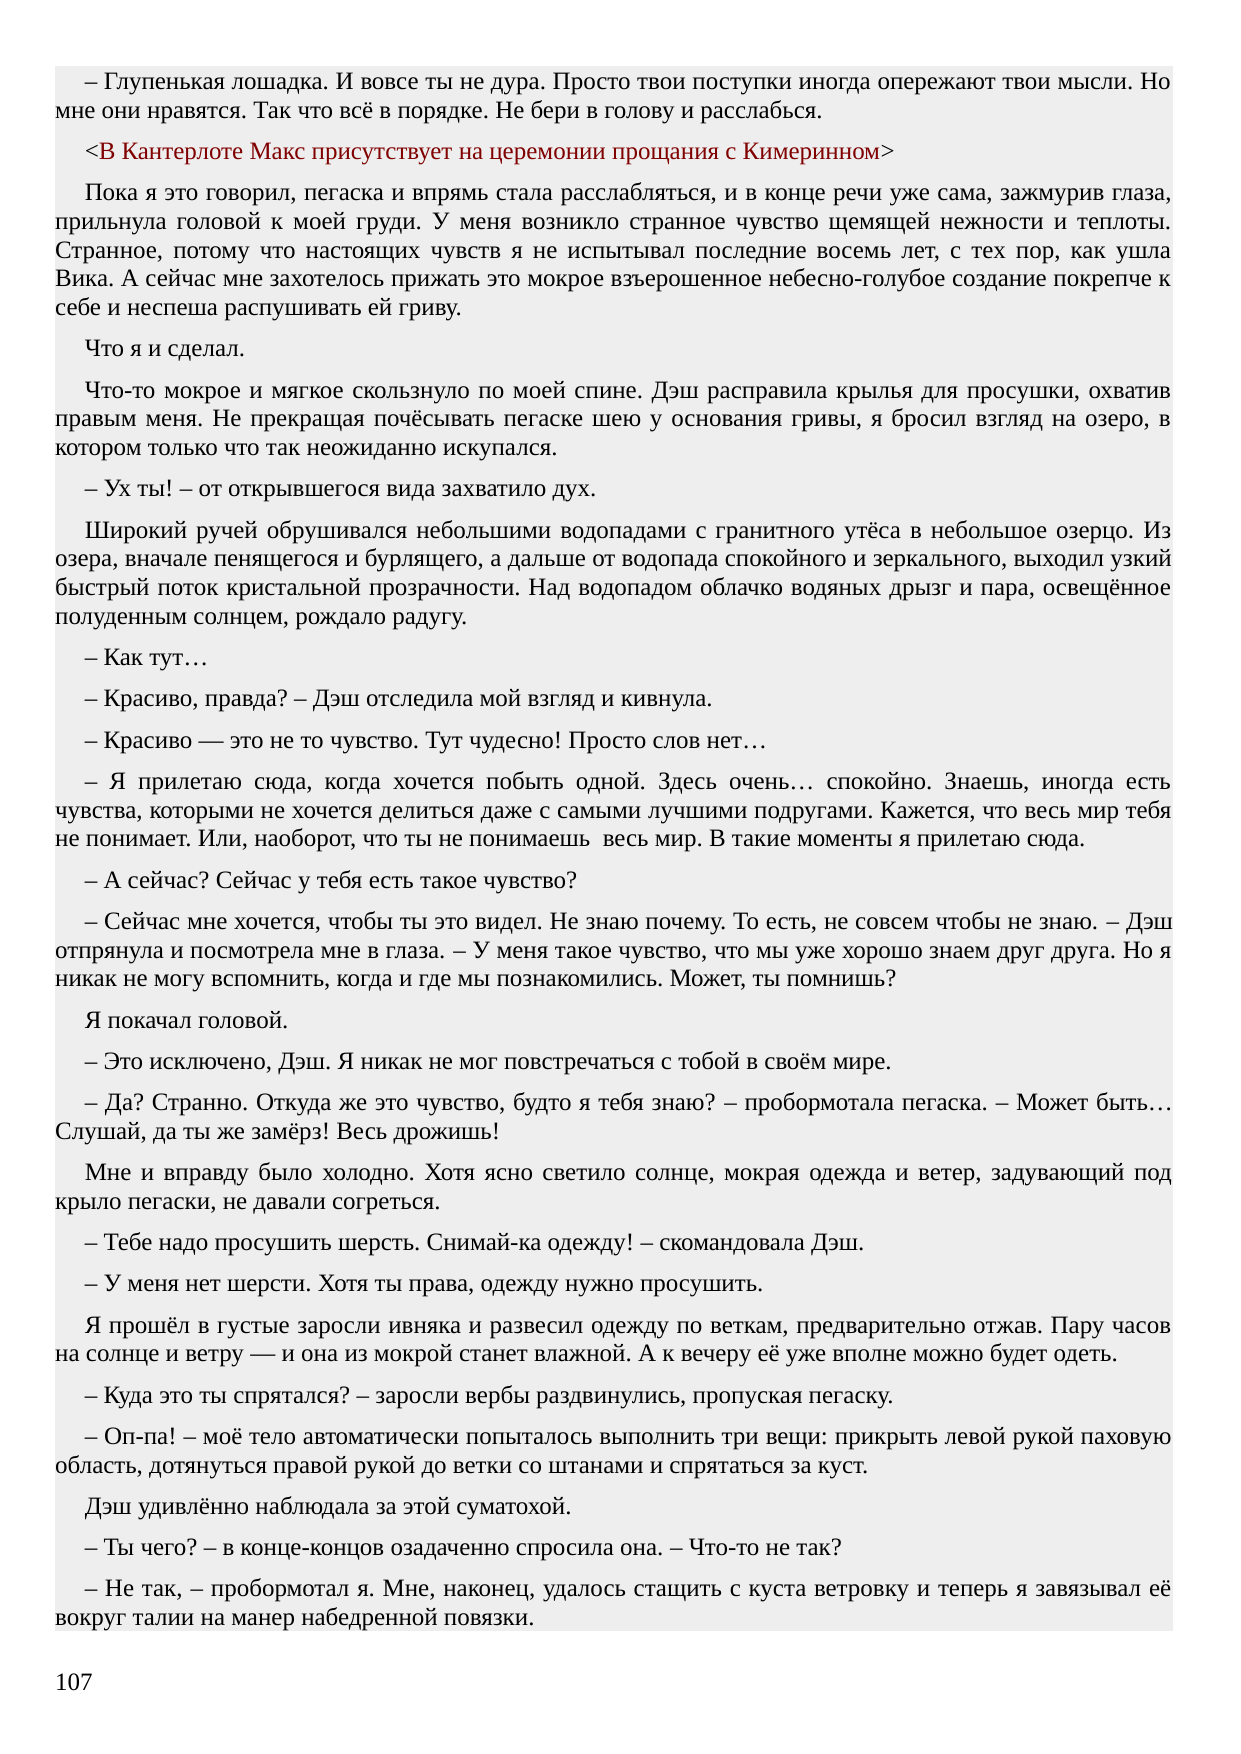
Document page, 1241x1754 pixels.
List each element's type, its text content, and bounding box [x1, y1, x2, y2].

text – Я прилетаю сюда, когда хочется побыть одной. Здесь очень… спокойно. Знаешь, иногда есть чувства, которыми не хочется делиться даже с самыми лучшими подругами. Кажется, что весь мир тебя не понимает. Или, наоборот, что ты не понимаешь весь мир. В такие моменты я прилетаю сюда. [55, 766, 1173, 852]
text – А сейчас? Сейчас у тебя есть такое чувство? [55, 865, 1173, 893]
text <В Кантерлоте Макс присутствует на церемонии прощания с Кимеринном> [55, 136, 1173, 165]
text – Как тут… [55, 642, 1173, 671]
text – Тебе надо просушить шерсть. Снимай-ка одежду! – скомандовала Дэш. [55, 1227, 1173, 1256]
text – Красиво, правда? – Дэш отследила мой взгляд и кивнула. [55, 683, 1173, 712]
text – У меня нет шерсти. Хотя ты права, одежду нужно просушить. [55, 1268, 1173, 1297]
text – Оп-па! – моё тело автоматически попыталось выполнить три вещи: прикрыть левой рукой паховую область, дотянуться правой рукой до ветки со штанами и спрятаться за куст. [55, 1421, 1173, 1478]
text – Не так, – пробормотал я. Мне, наконец, удалось стащить с куста ветровку и теперь я завязывал её вокруг талии на манер набедренной повязки. [55, 1573, 1173, 1631]
text – Красиво — это не то чувство. Тут чудесно! Просто слов нет… [55, 725, 1173, 753]
text – Это исключено, Дэш. Я никак не мог повстречаться с тобой в своём мире. [55, 1046, 1173, 1075]
text Пока я это говорил, пегаска и впрямь стала расслабляться, и в конце речи уже сама, зажмурив глаза, прильнула головой к моей груди. У меня возникло странное чувство щемящей нежности и теплоты. Странное, потому что настоящих чувств я не испытывал последние восемь лет, с тех пор, как ушла Вика. А сейчас мне захотелось прижать это мокрое взъерошенное небесно-голубое создание покрепче к себе и неспеша распушивать ей гриву. [55, 177, 1173, 321]
text – Сейчас мне хочется, чтобы ты это видел. Не знаю почему. То есть, не совсем чтобы не знаю. – Дэш отпрянула и посмотрела мне в глаза. – У меня такое чувство, что мы уже хорошо знаем друг друга. Но я никак не могу вспомнить, когда и где мы познакомились. Может, ты помнишь? [55, 906, 1173, 992]
text – Куда это ты спрятался? – заросли вербы раздвинулись, пропуская пегаску. [55, 1380, 1173, 1408]
text Что я и сделал. [55, 333, 1173, 362]
text Широкий ручей обрушивался небольшими водопадами с гранитного утёса в небольшое озерцо. Из озера, вначале пенящегося и бурлящего, а дальше от водопада спокойного и зеркального, выходил узкий быстрый поток кристальной прозрачности. Над водопадом облачко водяных дрызг и пара, освещённое полуденным солнцем, рождало радугу. [55, 515, 1173, 630]
text – Ух ты! – от открывшегося вида захватило дух. [55, 473, 1173, 502]
text Я прошёл в густые заросли ивняка и развесил одежду по веткам, предварительно отжав. Пару часов на солнце и ветру — и она из мокрой станет влажной. А к вечеру её уже вполне можно будет одеть. [55, 1310, 1173, 1367]
text Я покачал головой. [55, 1005, 1173, 1033]
text Дэш удивлённо наблюдала за этой суматохой. [55, 1491, 1173, 1520]
text Что-то мокрое и мягкое скользнуло по моей спине. Дэш расправила крылья для просушки, охватив правым меня. Не прекращая почёсывать пегаске шею у основания гривы, я бросил взгляд на озеро, в котором только что так неожиданно искупался. [55, 375, 1173, 461]
text – Да? Странно. Откуда же это чувство, будто я тебя знаю? – пробормотала пегаска. – Может быть… Слушай, да ты же замёрз! Весь дрожишь! [55, 1087, 1173, 1145]
text Мне и вправду было холодно. Хотя ясно светило солнце, мокрая одежда и ветер, задувающий под крыло пегаски, не давали согреться. [55, 1157, 1173, 1215]
text – Глупенькая лошадка. И вовсе ты не дура. Просто твои поступки иногда опережают твои мысли. Но мне они нравятся. Так что всё в порядке. Не бери в голову и расслабься. [55, 66, 1173, 123]
text – Ты чего? – в конце-концов озадаченно спросила она. – Что-то не так? [55, 1532, 1173, 1561]
